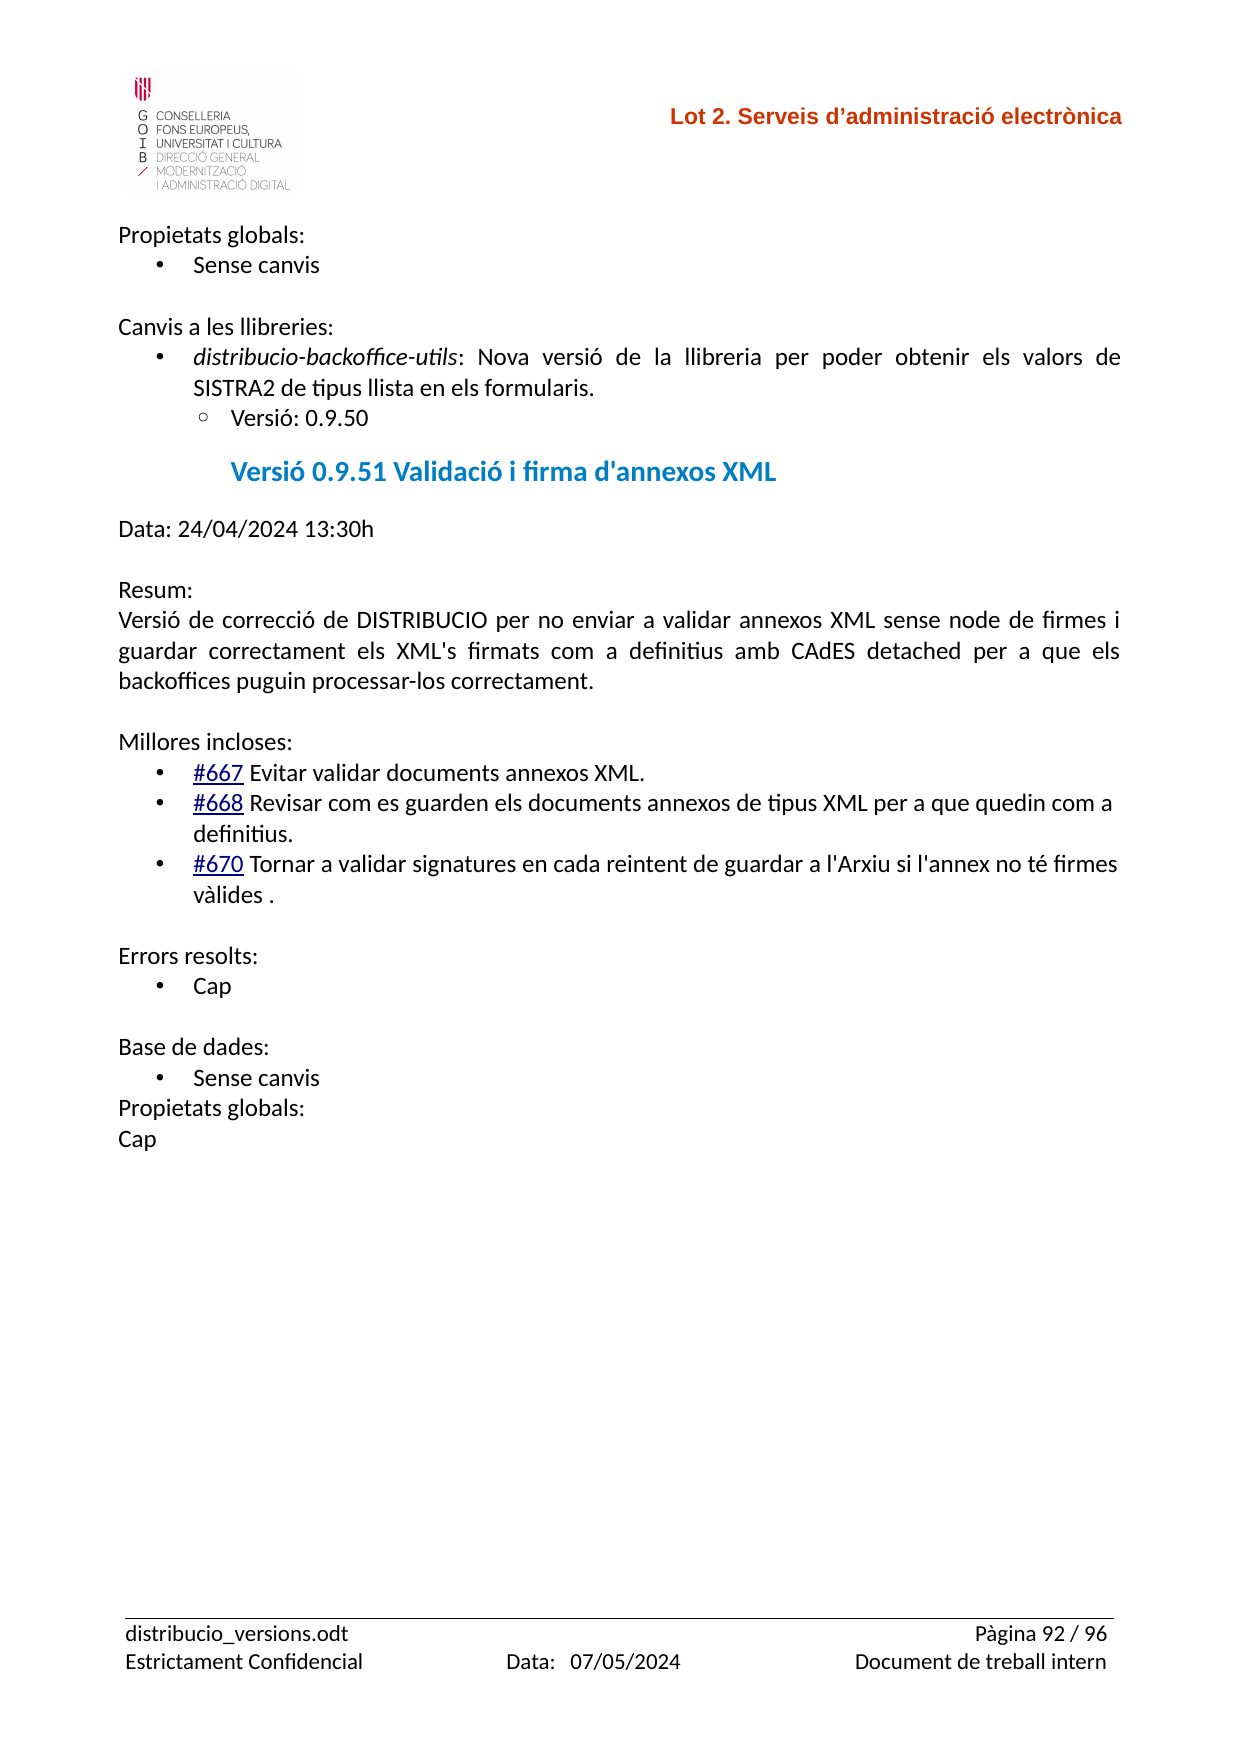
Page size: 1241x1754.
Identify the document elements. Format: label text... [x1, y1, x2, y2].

text Data: 24/04/2024 13:30h [118, 513, 1122, 543]
text Versió de correcció de DISTRIBUCIO per no enviar a validar annexos XML sense node de firmes i guardar correctament els XML's firmats com a definitius amb CAdES detached per a que els backoffices puguin processar-los correctament. [118, 604, 1122, 696]
text Propietats globals: [118, 219, 1122, 250]
list Cap [156, 971, 1122, 1001]
subtitle Versió 0.9.51 Validació i firma d'annexos XML [153, 453, 1122, 489]
list distribucio-backoffice-utils: Nova versió de la llibreria per poder obtenir els valors de SISTRA2 de tipus llista en els formularis. [156, 341, 1122, 402]
text Canvis a les llibreries: [118, 311, 1122, 341]
picture [126, 70, 299, 197]
list #670 Tornar a validar signatures en cada reintent de guardar a l'Arxiu si l'annex no té firmes vàlides . [156, 848, 1122, 909]
text Millores incloses: [118, 726, 1122, 757]
text Base de dades: [118, 1032, 1122, 1062]
text Propietats globals: [118, 1093, 1122, 1123]
list #667 Evitar validar documents annexos XML. [156, 757, 1122, 787]
list Sense canvis [156, 1062, 1122, 1093]
text Resum: [118, 574, 1122, 604]
list #668 Revisar com es guarden els documents annexos de tipus XML per a que quedin com a definitius. [156, 787, 1122, 848]
text Errors resolts: [118, 940, 1122, 971]
text Cap [118, 1123, 1122, 1154]
list Sense canvis [156, 250, 1122, 280]
list Versió: 0.9.50 [193, 402, 1122, 433]
